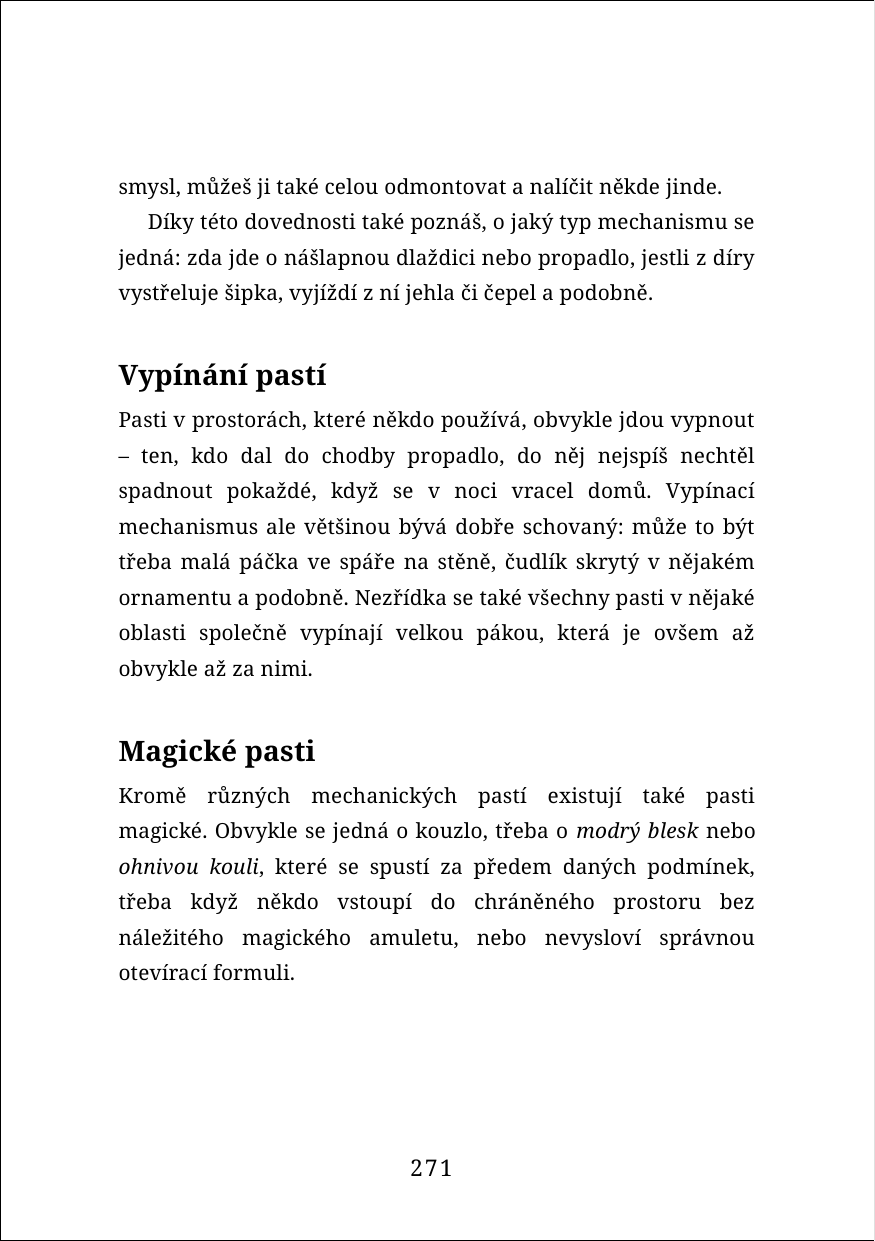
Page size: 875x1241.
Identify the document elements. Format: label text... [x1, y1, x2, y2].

text smysl, můžeš ji také celou odmontovat a nalíčit někde jinde. Díky této dovednosti také poznáš, o jaký typ mechanismu se jedná: zda jde o nášlapnou dlaždici nebo propadlo, jestli z díry vystřeluje šipka, vyjíždí z ní jehla či čepel a podobně. [118, 172, 756, 307]
text Kromě různých mechanických pastí existují také pasti magické. Obvykle se jedná o kouzlo, třeba o modrý blesk nebo ohnivou kouli, které se spustí za předem daných podmínek, třeba když někdo vstoupí do chráněného prostoru bez náležitého magického amuletu, nebo nevysloví správnou otevírací formuli. [118, 781, 756, 987]
subtitle Magické pasti [118, 731, 756, 769]
subtitle Vypínání pastí [118, 355, 756, 393]
text Pasti v prostorách, které někdo používá, obvykle jdou vypnout – ten, kdo dal do chodby propadlo, do něj nejspíš nechtěl spadnout pokaždé, když se v noci vracel domů. Vypínací mechanismus ale většinou bývá dobře schovaný: může to být třeba malá páčka ve spáře na stěně, čudlík skrytý v nějakém ornamentu a podobně. Nezřídka se také všechny pasti v nějaké oblasti společně vypínají velkou pákou, která je ovšem až obvykle až za nimi. [118, 405, 756, 682]
